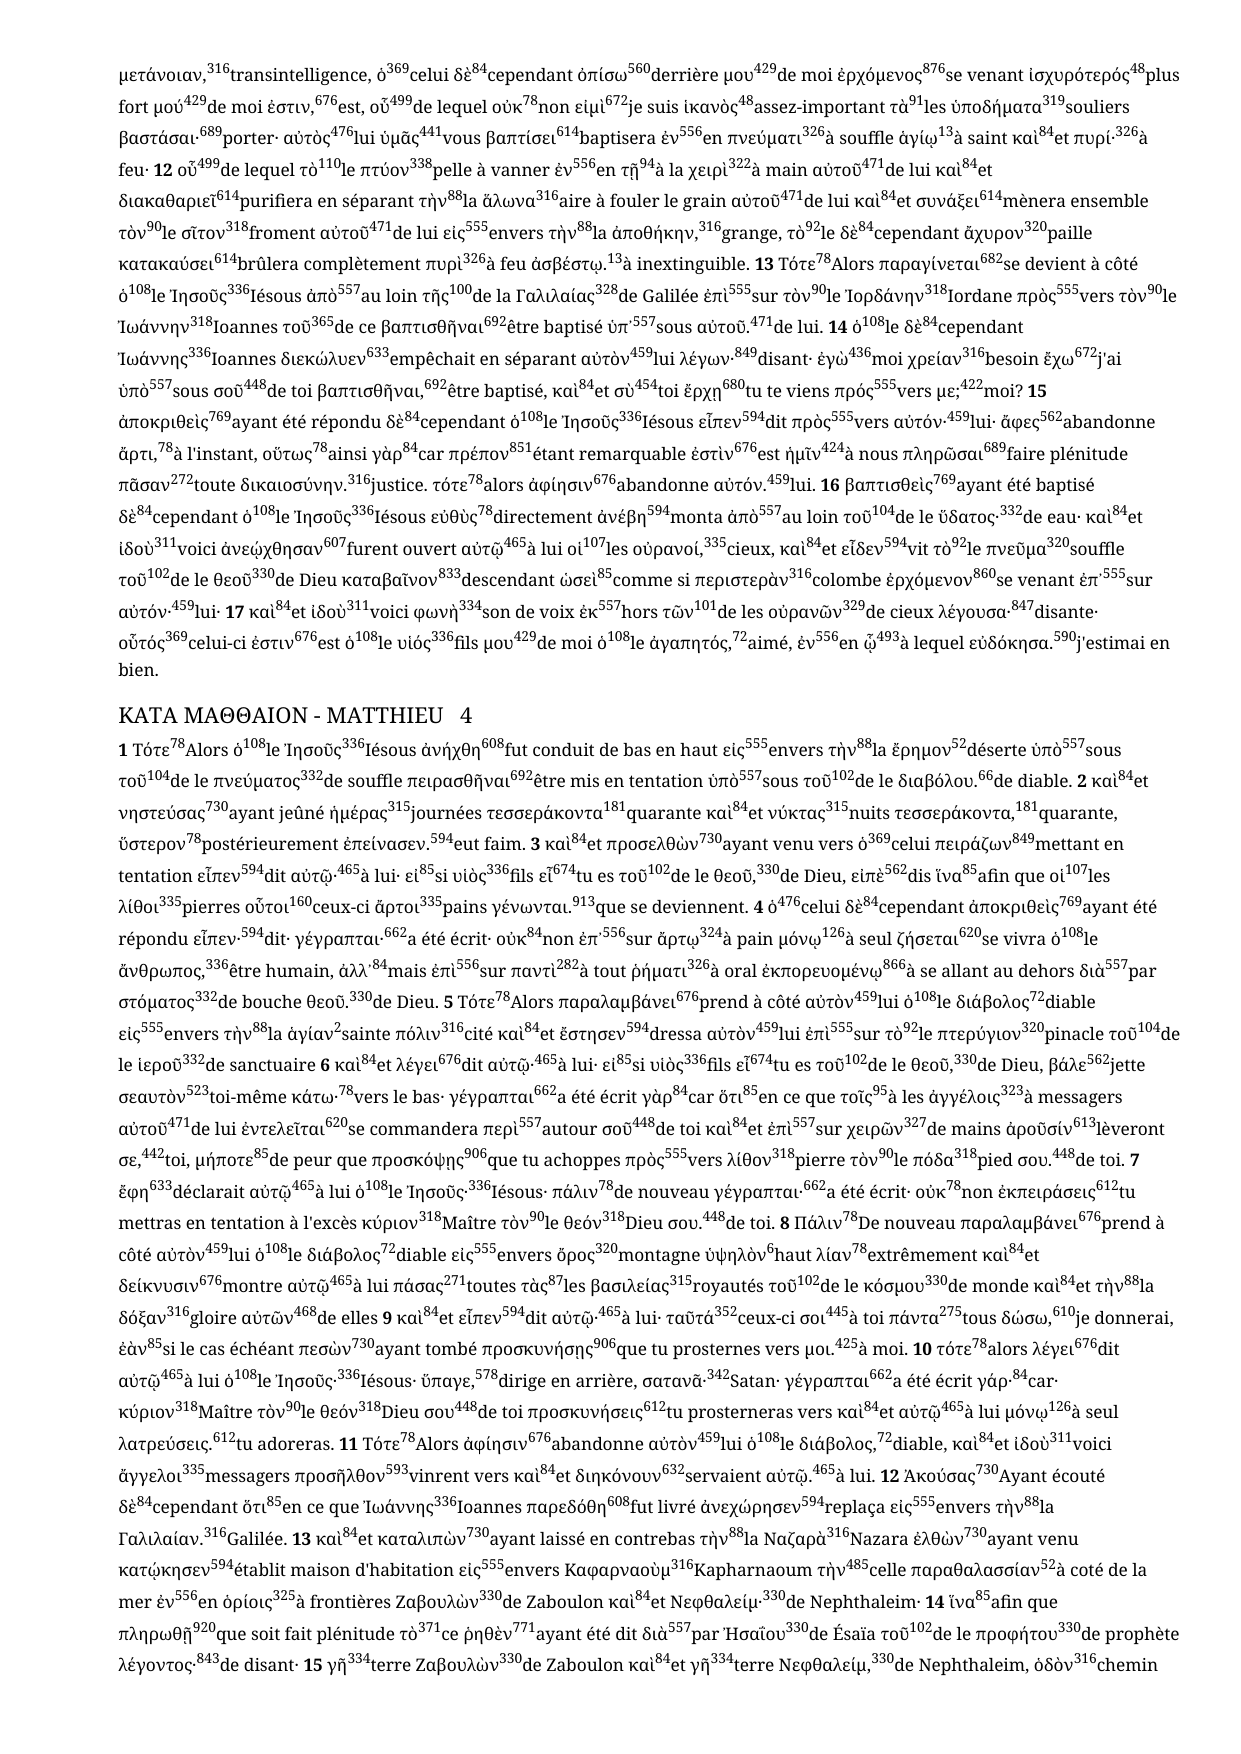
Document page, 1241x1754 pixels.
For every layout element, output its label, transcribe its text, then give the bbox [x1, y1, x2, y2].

text 1 Ἐν556En δὲ84cependant ταῖς93à les ἡμέραις321à journées ἐκείναις146à celles-là παραγίνεται682se devient à côté Ἰωάννης336Ioannes ὁ108le βαπτιστὴς336Baptiseur κηρύσσων849proclamant ἐν556en τῇ94à la ἐρήμῳ58à déserte τῆς100de la Ἰουδαίας328de Ioudaia 2 λέγων·849disant· μετανοεῖτε·577transintelligez· ἤγγικεν650a approché γὰρ84car ἡ106la βασιλεία334royauté τῶν101de les οὐρανῶν.329de cieux. 3 οὗτος369celui-ci γάρ84car ἐστιν676est ὁ369celui ῥηθεὶς769ayant été dit διὰ557par Ἠσαΐου330de Ésaïa τοῦ102de le προφήτου330de prophète λέγοντος·843de disant· φωνὴ334son de voix βοῶντος843de beuglant ἐν556en τῇ94à la ἐρήμῳ·58à déserte· ἑτοιμάσατε561préparez τὴν88la ὁδὸν316chemin κυρίου,330de Maître, εὐθείας51directes ποιεῖτε577faites τὰς87les τρίβους315sentiers αὐτοῦ.471de lui. 4 αὐτὸς549lui-même δὲ84cependant ὁ108le Ἰωάννης336Ioannes εἶχεν633avait τὸ92le ἔνδυμα320vêtement αὐτοῦ471de lui ἀπὸ557au loin τριχῶν327de cheveux καμήλου330de chameau καὶ84et ζώνην316ceinture δερματίνην2de peau περὶ555autour τὴν88la ὀσφὺν316flanc αὐτοῦ,471de lui, ἡ106la δὲ84cependant τροφὴ334nourriture ἦν633était αὐτοῦ471de lui ἀκρίδες333sauterelles καὶ84et μέλι338miel ἄγριον.25agreste. 5 Τότε78Alors ἐξεπορεύετο639se allait au dehors πρὸς555vers αὐτὸν459lui Ἱεροσόλυμα334Ierosoluma καὶ84et πᾶσα290toute ἡ106la Ἰουδαία334Ioudaia καὶ84et πᾶσα290toute ἡ106la περίχωρος70région alentour τοῦ102de le Ἰορδάνου,330de Iordane, 6 καὶ84et ἐβαπτίζοντο643étaient baptisé ἐν556en τῷ96à le Ἰορδάνῃ324à Iordane ποταμῷ324à fleuve ὑπ᾽557sous αὐτοῦ471de lui ἐξομολογούμενοι875se avouants à l'excès τὰς87les ἁμαρτίας315péchés αὐτῶν.470de eux. 7 Ἰδὼν730Ayant vu δὲ84cependant πολλοὺς377nombreux τῶν101de les Φαρισαίων329de Pharisiens καὶ84et Σαδδουκαίων329de Sadducéens ἐρχομένους857se venants ἐπὶ555sur τὸ92le βάπτισμα320baptême αὐτοῦ471de lui εἶπεν594dit αὐτοῖς·464à eux· γεννήματα343progénitures ἐχιδνῶν,327de vipères, τίς415quel ὑπέδειξεν594montra en dessous ὑμῖν444à vous φυγεῖν689fuir ἀπὸ557au loin τῆς100de la μελλούσης841de imminante ὀργῆς;328de colère? 8 ποιήσατε561faites οὖν84donc καρπὸν318fruit ἄξιον4digne τῆς100de la μετανοίας328de transintelligence 9 καὶ84et μὴ78ne pas δόξητε905que vous estimiez λέγειν698dire ἐν556en ἑαυτοῖς·526à vous-mêmes· πατέρα318père ἔχομεν671nous avons τὸν90le Ἀβραάμ.318Abraam. λέγω672je dis γὰρ84car ὑμῖν444à vous ὅτι85en ce que δύναται682se peut ὁ108le θεὸς336Dieu ἐκ557hors τῶν101de les λίθων329de pierres τούτων154de ceux-ci ἐγεῖραι689éveiller τέκνα319enfants τῷ96à le Ἀβραάμ.324à Abraam. 10 ἤδη78déjà δὲ84cependant ἡ106la ἀξίνη334hache πρὸς555vers τὴν88la ῥίζαν316racine τῶν103de les δένδρων331de arbres κεῖται·682se couche· πᾶν294tout οὖν84donc δένδρον338arbre μὴ78ne pas ποιοῦν851faisant καρπὸν318fruit καλὸν4beau ἐκκόπτεται688est coupé à l'excès καὶ84et εἰς555envers πῦρ320feu βάλλεται.688est jeté. 11 Ἐγὼ436Moi μὲν84certes ὑμᾶς441vous βαπτίζω672je baptise ἐν556en ὕδατι326à eau εἰς555envers μετάνοιαν,316transintelligence, ὁ369celui δὲ84cependant ὀπίσω560derrière μου429de moi ἐρχόμενος876se venant ἰσχυρότερός48plus fort μού429de moi ἐστιν,676est, οὗ499de lequel οὐκ78non εἰμὶ672je suis ἱκανὸς48assez-important τὰ91les ὑποδήματα319souliers βαστάσαι·689porter· αὐτὸς476lui ὑμᾶς441vous βαπτίσει614baptisera ἐν556en πνεύματι326à souffle ἁγίῳ13à saint καὶ84et πυρί·326à feu· 12 οὗ499de lequel τὸ110le πτύον338pelle à vanner ἐν556en τῇ94à la χειρὶ322à main αὐτοῦ471de lui καὶ84et διακαθαριεῖ614purifiera en séparant τὴν88la ἅλωνα316aire à fouler le grain αὐτοῦ471de lui καὶ84et συνάξει614mènera ensemble τὸν90le σῖτον318froment αὐτοῦ471de lui εἰς555envers τὴν88la ἀποθήκην,316grange, τὸ92le δὲ84cependant ἄχυρον320paille κατακαύσει614brûlera complètement πυρὶ326à feu ἀσβέστῳ.13à inextinguible. 13 Τότε78Alors παραγίνεται682se devient à côté ὁ108le Ἰησοῦς336Iésous ἀπὸ557au loin τῆς100de la Γαλιλαίας328de Galilée ἐπὶ555sur τὸν90le Ἰορδάνην318Iordane πρὸς555vers τὸν90le Ἰωάννην318Ioannes τοῦ365de ce βαπτισθῆναι692être baptisé ὑπ᾽557sous αὐτοῦ.471de lui. 14 ὁ108le δὲ84cependant Ἰωάννης336Ioannes διεκώλυεν633empêchait en séparant αὐτὸν459lui λέγων·849disant· ἐγὼ436moi χρείαν316besoin ἔχω672j'ai ὑπὸ557sous σοῦ448de toi βαπτισθῆναι,692être baptisé, καὶ84et σὺ454toi ἔρχῃ680tu te viens πρός555vers με;422moi? 15 ἀποκριθεὶς769ayant été répondu δὲ84cependant ὁ108le Ἰησοῦς336Iésous εἶπεν594dit πρὸς555vers αὐτόν·459lui· ἄφες562abandonne ἄρτι,78à l'instant, οὕτως78ainsi γὰρ84car πρέπον851étant remarquable ἐστὶν676est ἡμῖν424à nous πληρῶσαι689faire plénitude πᾶσαν272toute δικαιοσύνην.316justice. τότε78alors ἀφίησιν676abandonne αὐτόν.459lui. 16 βαπτισθεὶς769ayant été baptisé δὲ84cependant ὁ108le Ἰησοῦς336Iésous εὐθὺς78directement ἀνέβη594monta ἀπὸ557au loin τοῦ104de le ὕδατος·332de eau· καὶ84et ἰδοὺ311voici ἀνεῴχθησαν607furent ouvert αὐτῷ465à lui οἱ107les οὐρανοί,335cieux, καὶ84et εἶδεν594vit τὸ92le πνεῦμα320souffle τοῦ102de le θεοῦ330de Dieu καταβαῖνον833descendant ὡσεὶ85comme si περιστερὰν316colombe ἐρχόμενον860se venant ἐπ᾽555sur αὐτόν·459lui· 17 καὶ84et ἰδοὺ311voici φωνὴ334son de voix ἐκ557hors τῶν101de les οὐρανῶν329de cieux λέγουσα·847disante· οὗτός369celui-ci ἐστιν676est ὁ108le υἱός336fils μου429de moi ὁ108le ἀγαπητός,72aimé, ἐν556en ᾧ493à lequel εὐδόκησα.590j'estimai en bien. [118, 59, 1181, 682]
text ΚΑΤΑ ΜΑΘΘΑΙΟΝ - MATTHIEU 4 [118, 699, 1181, 729]
text 1 Τότε78Alors ὁ108le Ἰησοῦς336Iésous ἀνήχθη608fut conduit de bas en haut εἰς555envers τὴν88la ἔρημον52déserte ὑπὸ557sous τοῦ104de le πνεύματος332de souffle πειρασθῆναι692être mis en tentation ὑπὸ557sous τοῦ102de le διαβόλου.66de diable. 2 καὶ84et νηστεύσας730ayant jeûné ἡμέρας315journées τεσσεράκοντα181quarante καὶ84et νύκτας315nuits τεσσεράκοντα,181quarante, ὕστερον78postérieurement ἐπείνασεν.594eut faim. 3 καὶ84et προσελθὼν730ayant venu vers ὁ369celui πειράζων849mettant en tentation εἶπεν594dit αὐτῷ·465à lui· εἰ85si υἱὸς336fils εἶ674tu es τοῦ102de le θεοῦ,330de Dieu, εἰπὲ562dis ἵνα85afin que οἱ107les λίθοι335pierres οὗτοι160ceux-ci ἄρτοι335pains γένωνται.913que se deviennent. 4 ὁ476celui δὲ84cependant ἀποκριθεὶς769ayant été répondu εἶπεν·594dit· γέγραπται·662a été écrit· οὐκ84non ἐπ᾽556sur ἄρτῳ324à pain μόνῳ126à seul ζήσεται620se vivra ὁ108le ἄνθρωπος,336être humain, ἀλλ᾽84mais ἐπὶ556sur παντὶ282à tout ῥήματι326à oral ἐκπορευομένῳ866à se allant au dehors διὰ557par στόματος332de bouche θεοῦ.330de Dieu. 5 Τότε78Alors παραλαμβάνει676prend à côté αὐτὸν459lui ὁ108le διάβολος72diable εἰς555envers τὴν88la ἁγίαν2sainte πόλιν316cité καὶ84et ἔστησεν594dressa αὐτὸν459lui ἐπὶ555sur τὸ92le πτερύγιον320pinacle τοῦ104de le ἱεροῦ332de sanctuaire 6 καὶ84et λέγει676dit αὐτῷ·465à lui· εἰ85si υἱὸς336fils εἶ674tu es τοῦ102de le θεοῦ,330de Dieu, βάλε562jette σεαυτὸν523toi-même κάτω·78vers le bas· γέγραπται662a été écrit γὰρ84car ὅτι85en ce que τοῖς95à les ἀγγέλοις323à messagers αὐτοῦ471de lui ἐντελεῖται620se commandera περὶ557autour σοῦ448de toi καὶ84et ἐπὶ557sur χειρῶν327de mains ἀροῦσίν613lèveront σε,442toi, μήποτε85de peur que προσκόψῃς906que tu achoppes πρὸς555vers λίθον318pierre τὸν90le πόδα318pied σου.448de toi. 7 ἔφη633déclarait αὐτῷ465à lui ὁ108le Ἰησοῦς·336Iésous· πάλιν78de nouveau γέγραπται·662a été écrit· οὐκ78non ἐκπειράσεις612tu mettras en tentation à l'excès κύριον318Maître τὸν90le θεόν318Dieu σου.448de toi. 8 Πάλιν78De nouveau παραλαμβάνει676prend à côté αὐτὸν459lui ὁ108le διάβολος72diable εἰς555envers ὄρος320montagne ὑψηλὸν6haut λίαν78extrêmement καὶ84et δείκνυσιν676montre αὐτῷ465à lui πάσας271toutes τὰς87les βασιλείας315royautés τοῦ102de le κόσμου330de monde καὶ84et τὴν88la δόξαν316gloire αὐτῶν468de elles 9 καὶ84et εἶπεν594dit αὐτῷ·465à lui· ταῦτά352ceux-ci σοι445à toi πάντα275tous δώσω,610je donnerai, ἐὰν85si le cas échéant πεσὼν730ayant tombé προσκυνήσῃς906que tu prosternes vers μοι.425à moi. 10 τότε78alors λέγει676dit αὐτῷ465à lui ὁ108le Ἰησοῦς·336Iésous· ὕπαγε,578dirige en arrière, σατανᾶ·342Satan· γέγραπται662a été écrit γάρ·84car· κύριον318Maître τὸν90le θεόν318Dieu σου448de toi προσκυνήσεις612tu prosterneras vers καὶ84et αὐτῷ465à lui μόνῳ126à seul λατρεύσεις.612tu adoreras. 11 Τότε78Alors ἀφίησιν676abandonne αὐτὸν459lui ὁ108le διάβολος,72diable, καὶ84et ἰδοὺ311voici ἄγγελοι335messagers προσῆλθον593vinrent vers καὶ84et διηκόνουν632servaient αὐτῷ.465à lui. 12 Ἀκούσας730Ayant écouté δὲ84cependant ὅτι85en ce que Ἰωάννης336Ioannes παρεδόθη608fut livré ἀνεχώρησεν594replaça εἰς555envers τὴν88la Γαλιλαίαν.316Galilée. 13 καὶ84et καταλιπὼν730ayant laissé en contrebas τὴν88la Ναζαρὰ316Nazara ἐλθὼν730ayant venu κατῴκησεν594établit maison d'habitation εἰς555envers Καφαρναοὺμ316Kapharnaoum τὴν485celle παραθαλασσίαν52à coté de la mer ἐν556en ὁρίοις325à frontières Ζαβουλὼν330de Zaboulon καὶ84et Νεφθαλείμ·330de Nephthaleim· 14 ἵνα85afin que πληρωθῇ920que soit fait plénitude τὸ371ce ῥηθὲν771ayant été dit διὰ557par Ἠσαΐου330de Ésaïa τοῦ102de le προφήτου330de prophète λέγοντος·843de disant· 15 γῆ334terre Ζαβουλὼν330de Zaboulon καὶ84et γῆ334terre Νεφθαλείμ,330de Nephthaleim, ὁδὸν316chemin θαλάσσης,328de mer, πέραν560de l'autre côté τοῦ102de le Ἰορδάνου,330de Iordane, Γαλιλαία334Galilée τῶν103de les ἐθνῶν,331de ethnies, 16 ὁ108le λαὸς336peuple ὁ369celui καθήμενος876se étant assis ἐν556en σκοτίᾳ322à ténèbre φῶς320lumière εἶδεν594vit μέγα,6grand, καὶ84et τοῖς356à ceux καθημένοις863à se étants assis ἐν556en χώρᾳ322à région καὶ84et σκιᾷ322à ombre θανάτου330de trépas φῶς338lumière ἀνέτειλεν594leva de bas en haut αὐτοῖς.464à eux. 17 Ἀπὸ554Au loin τότε78alors ἤρξατο600se commença ὁ108le Ἰησοῦς336Iésous κηρύσσειν698proclamer καὶ84et λέγειν·698dire· μετανοεῖτε·577transintelligez· ἤγγικεν650a approché γὰρ84car ἡ106la βασιλεία334royauté τῶν101de les οὐρανῶν.329de cieux. 18 Περιπατῶν849Piétinant autour δὲ84cependant παρὰ555à côté τὴν88la θάλασσαν316mer τῆς100de la Γαλιλαίας328de Galilée εἶδεν594vit δύο183deux ἀδελφούς,317frères, Σίμωνα318Simon τὸν351celui λεγόμενον884étant dit Πέτρον318Pierre καὶ84et Ἀνδρέαν318André τὸν90le ἀδελφὸν318frère αὐτοῦ,471de lui, βάλλοντας830jetants ἀμφίβληστρον320filet de coulée εἰς555envers τὴν88la θάλασσαν·316mer· ἦσαν632étaient γὰρ84car ἁλιεῖς.335pêcheurs. 19 καὶ84et λέγει676dit αὐτοῖς·464à eux· δεῦτε561venez ici ὀπίσω560derrière μου,429de moi, καὶ84et ποιήσω610je ferai ὑμᾶς441vous ἁλιεῖς317pêcheurs ἀνθρώπων.329de êtres humains. 20 οἱ368ceux δὲ84cependant εὐθέως78directement ἀφέντες729ayants abandonnés τὰ91les δίκτυα319filets ἠκολούθησαν593suivirent αὐτῷ.465à lui. 21 καὶ84et προβὰς730ayant avancé ἐκεῖθεν78de là εἶδεν594vit ἄλλους119autres δύο183deux ἀδελφούς,317frères, Ἰάκωβον318Iakobos τὸν351celui τοῦ102de le Ζεβεδαίου330de Zébédaï καὶ84et Ἰωάννην318Ioannes τὸν90le ἀδελφὸν318frère αὐτοῦ,471de lui, ἐν556en τῷ98à le πλοίῳ326à navire μετὰ557avec Ζεβεδαίου330de Zébédaï τοῦ102de le πατρὸς330de père αὐτῶν470de eux καταρτίζοντας830ajustants complètement τὰ91les δίκτυα319filets αὐτῶν,470de eux, καὶ84et ἐκάλεσεν594appela αὐτούς.458eux. 22 οἱ368ceux δὲ84cependant εὐθέως78directement ἀφέντες729ayants abandonnés τὸ92le πλοῖον320navire καὶ84et τὸν90le πατέρα318père αὐτῶν470de eux ἠκολούθησαν593suivirent αὐτῷ.465à lui. 23 Καὶ84Et περιῆγεν633menait autour ἐν556en ὅλῃ278à toute entière τῇ94à la Γαλιλαίᾳ322à Galilée διδάσκων849enseignant ἐν556en ταῖς93à les συναγωγαῖς321à synagogues αὐτῶν470de eux καὶ84et κηρύσσων849proclamant τὸ92le εὐαγγέλιον320évangile τῆς100de la βασιλείας328de royauté καὶ84et θεραπεύων849soignant πᾶσαν272toute νόσον316maladie καὶ84et πᾶσαν272toute μαλακίαν316mollesse ἐν556en τῷ96à le λαῷ.324à peuple. 24 Καὶ84Et ἀπῆλθεν594éloigna ἡ106la ἀκοὴ334ouïe αὐτοῦ471de lui εἰς555envers ὅλην272toute entière τὴν88la Συρίαν·316Syrie· καὶ84et προσήνεγκαν593apportèrent αὐτῷ465à lui πάντας273tous τοὺς350ceux κακῶς78malicieusement ἔχοντας830ayants ποικίλαις8à diverses νόσοις321à maladies καὶ84et βασάνοις321à tortures συνεχομένους883étants tenus ensemble καὶ84et δαιμονιζομένους857se faisants démoniser καὶ84et σεληνιαζομένους857se étants lunatique καὶ84et παραλυτικούς,53paralytiques, καὶ84et ἐθεράπευσεν594soigna αὐτούς.458eux. 25 καὶ84et ἠκολούθησαν593suivirent αὐτῷ465à lui ὄχλοι335foules πολλοὶ291nombreux ἀπὸ557au loin τῆς100de la Γαλιλαίας328de Galilée καὶ84et Δεκαπόλεως328de Décapole καὶ84et Ἱεροσολύμων331de Ierosoluma καὶ84et Ἰουδαίας328de Ioudaia καὶ84et πέραν560de l'autre côté τοῦ102de le Ἰορδάνου.330de Iordane. [118, 734, 1181, 1677]
